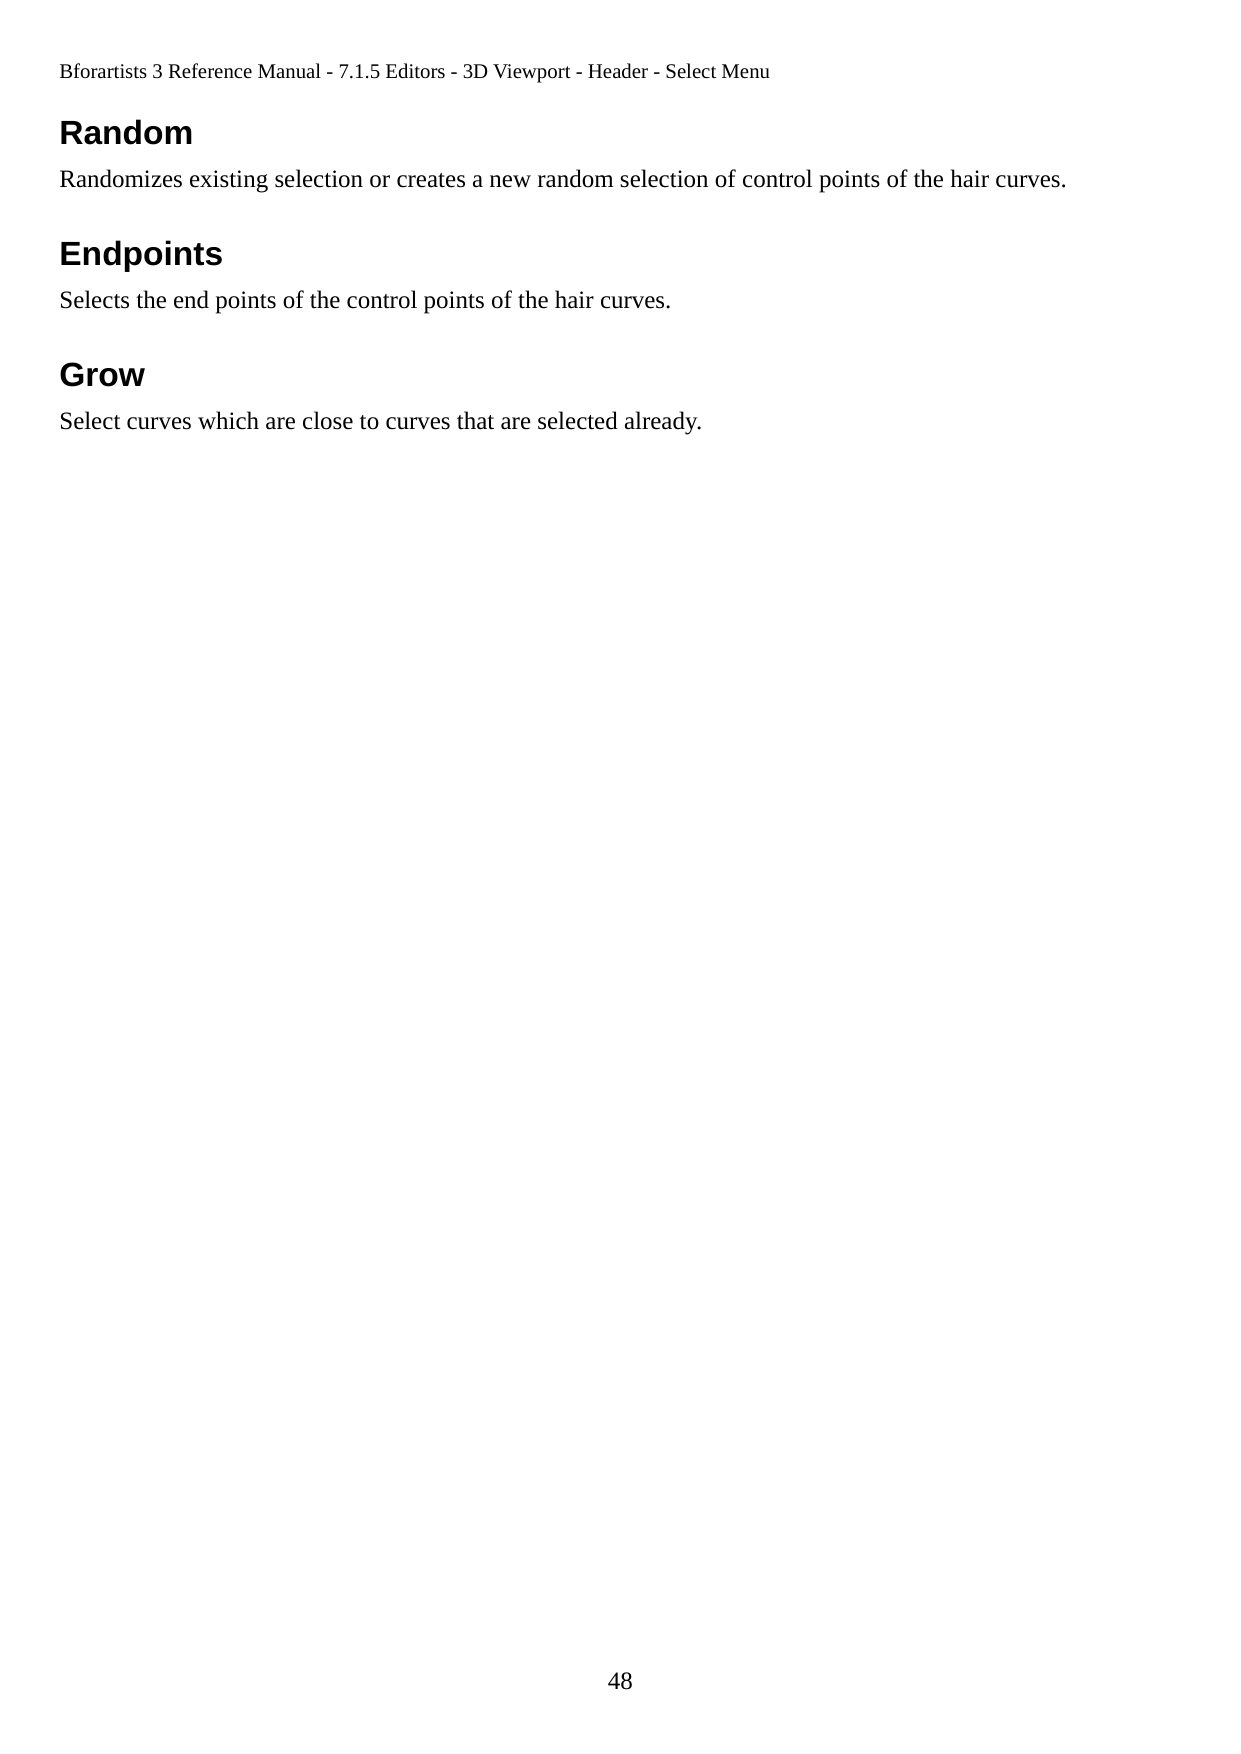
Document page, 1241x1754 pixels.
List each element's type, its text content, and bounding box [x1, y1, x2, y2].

subtitle Endpoints [59, 234, 1181, 272]
text Selects the end points of the control points of the hair curves. [59, 285, 1181, 313]
subtitle Random [59, 113, 1181, 151]
subtitle Grow [59, 355, 1181, 393]
text Select curves which are close to curves that are selected already. [59, 406, 1181, 434]
text Randomizes existing selection or creates a new random selection of control points of the hair curves. [59, 164, 1181, 192]
